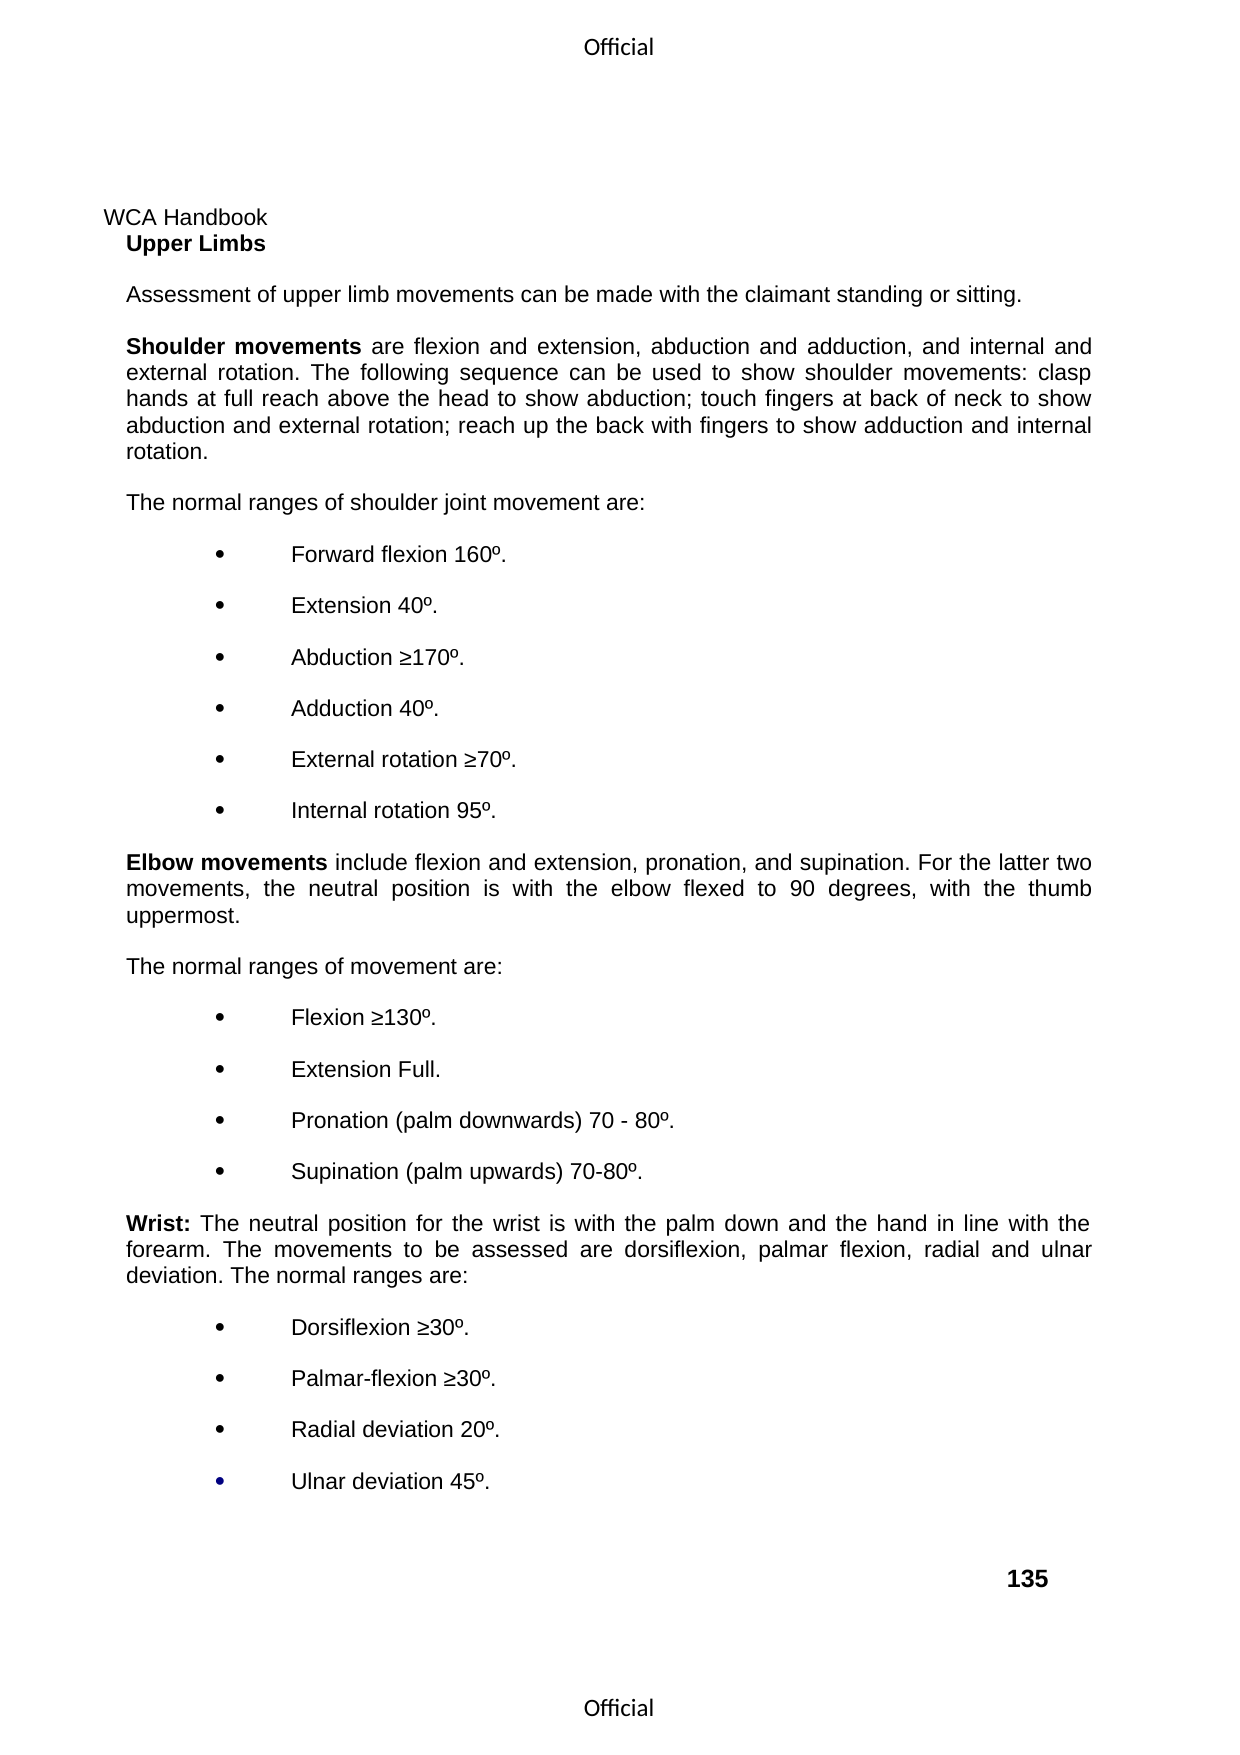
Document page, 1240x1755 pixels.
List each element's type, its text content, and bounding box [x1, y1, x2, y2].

list Radial deviation 20º. [216, 1416, 1093, 1443]
list Palmar-flexion ≥30º. [216, 1365, 1093, 1391]
text Elbow movements include flexion and extension, pronation, and supination. For the latter two movements, the neutral position is with the elbow flexed to 90 degrees, with the thumb uppermost. [126, 849, 1093, 928]
list Flexion ≥130º. [216, 1004, 1093, 1031]
text Upper Limbs [103, 230, 1093, 256]
list Pronation (palm downwards) 70 - 80º. [216, 1107, 1093, 1133]
list Forward flexion 160º. [216, 541, 1093, 567]
text Assessment of upper limb movements can be made with the claimant standing or sitting. [126, 281, 1093, 308]
text Shoulder movements are flexion and extension, abduction and adduction, and internal and external rotation. The following sequence can be used to show shoulder movements: clasp hands at full reach above the head to show abduction; touch fingers at back of neck to show abduction and external rotation; reach up the back with fingers to show adduction and internal rotation. [126, 333, 1093, 464]
list Internal rotation 95º. [216, 797, 1093, 824]
list External rotation ≥70º. [216, 746, 1093, 772]
list Extension Full. [216, 1056, 1093, 1082]
text Wrist: The neutral position for the wrist is with the palm down and the hand in line with the forearm. The movements to be assessed are dorsiflexion, palmar flexion, radial and ulnar deviation. The normal ranges are: [126, 1210, 1093, 1289]
list Abduction ≥170º. [216, 643, 1093, 670]
list Dorsiflexion ≥30º. [216, 1314, 1093, 1340]
text The normal ranges of shoulder joint movement are: [126, 489, 1093, 516]
list Extension 40º. [216, 592, 1093, 618]
list Ulnar deviation 45º. [216, 1468, 1093, 1521]
text The normal ranges of movement are: [126, 953, 1093, 979]
list Adduction 40º. [216, 695, 1093, 721]
list Supination (palm upwards) 70-80º. [216, 1158, 1093, 1185]
